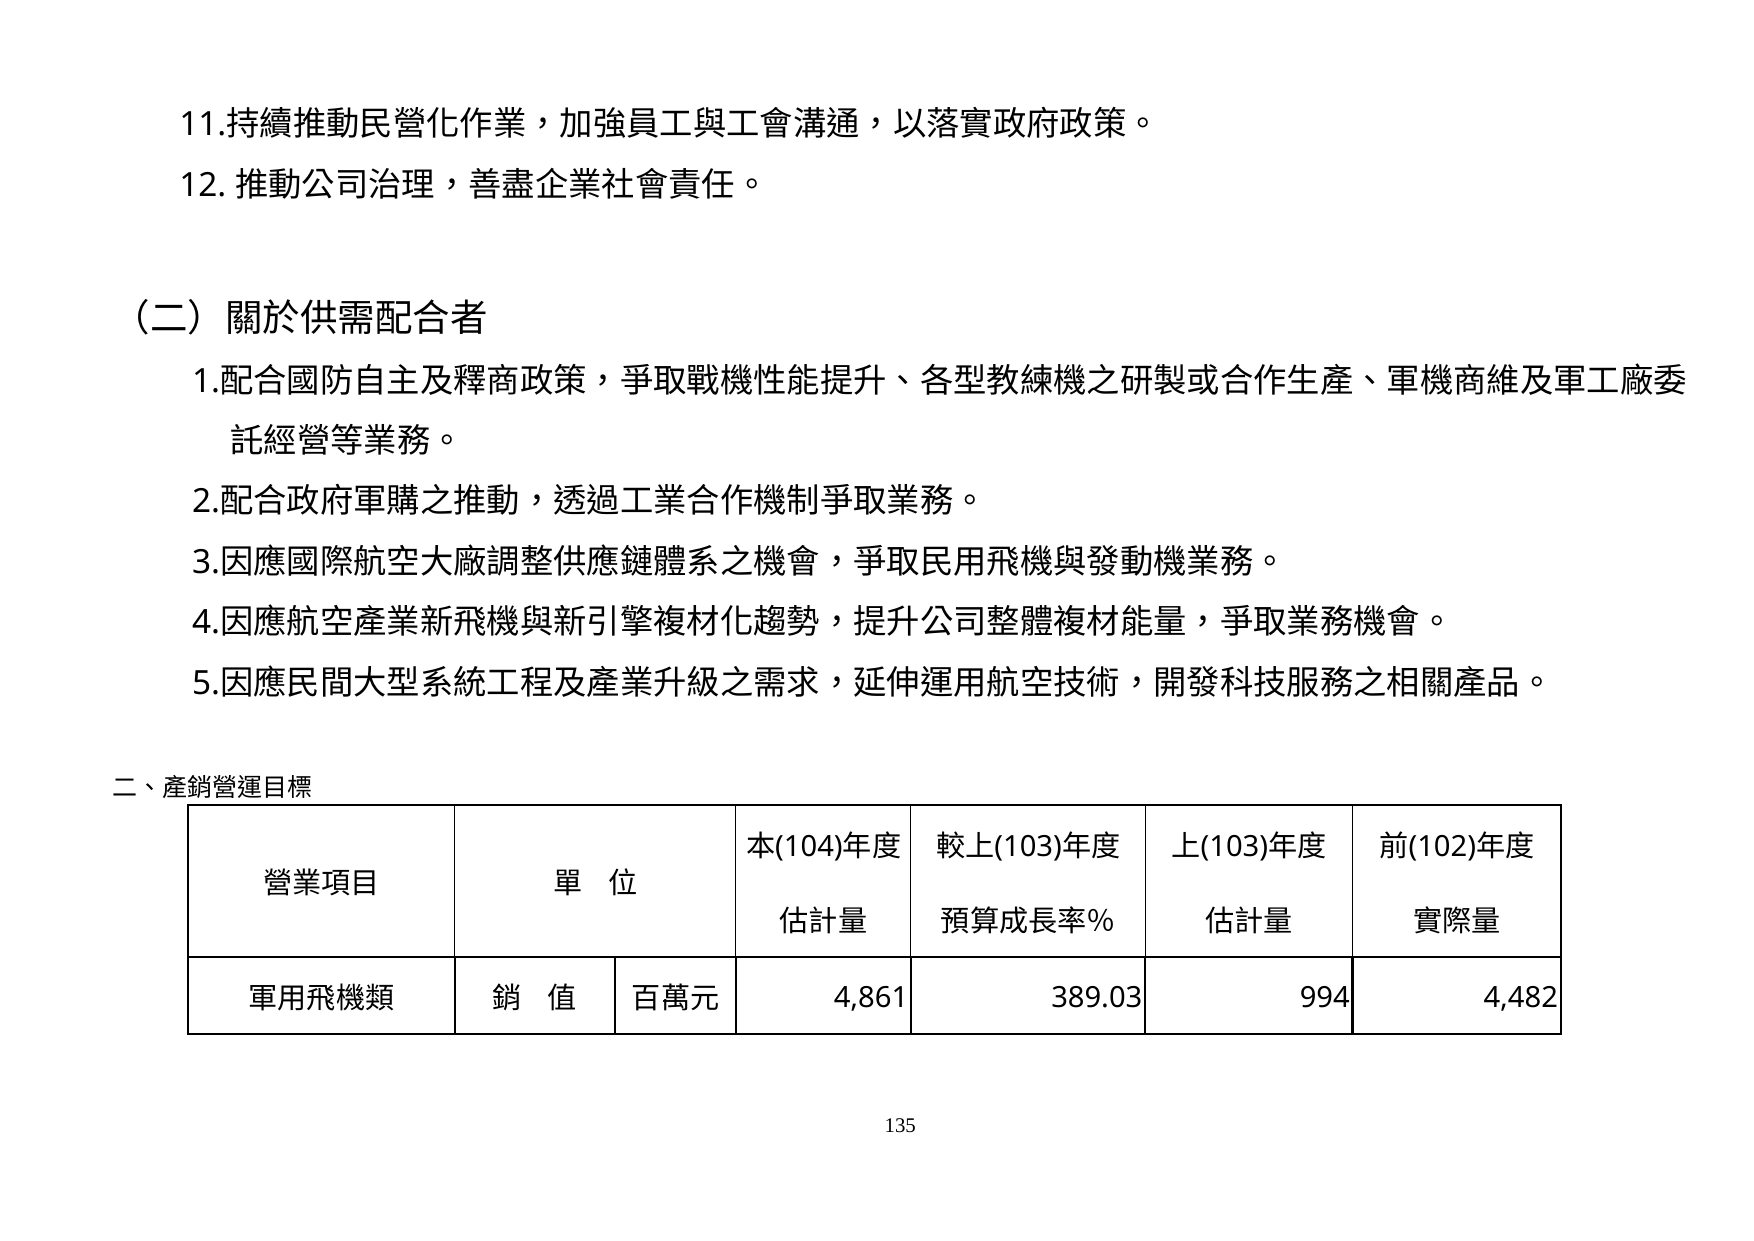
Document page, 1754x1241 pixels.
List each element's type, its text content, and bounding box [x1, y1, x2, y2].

text （二）關於供需配合者 [112, 283, 1687, 344]
table_cell 4,861 [737, 958, 910, 1033]
table_cell 389.03 [912, 958, 1144, 1033]
table_cell 994 [1146, 958, 1351, 1033]
table_header 前(102)年度 實際量 [1353, 806, 1560, 956]
text 1.配合國防自主及釋商政策，爭取戰機性能提升、各型教練機之研製或合作生產、軍機商維及軍工廠委託經營等業務。 [192, 344, 1687, 464]
text 3.因應國際航空大廠調整供應鏈體系之機會，爭取民用飛機與發動機業務。 [192, 525, 1687, 585]
table_cell 軍用飛機類 [189, 958, 454, 1033]
table_cell 百萬元 [616, 958, 735, 1033]
table_cell 銷 值 [456, 958, 614, 1033]
table_header 單 位 [455, 806, 735, 956]
table_header 本(104)年度 估計量 [736, 806, 910, 956]
table_cell 4,482 [1354, 958, 1560, 1033]
text 5.因應民間大型系統工程及產業升級之需求，延伸運用航空技術，開發科技服務之相關產品。 [192, 646, 1687, 706]
text 2.配合政府軍購之推動，透過工業合作機制爭取業務。 [192, 464, 1687, 525]
text 4.因應航空產業新飛機與新引擎複材化趨勢，提升公司整體複材能量，爭取業務機會。 [192, 585, 1687, 646]
text 12. 推動公司治理，善盡企業社會責任。 [112, 148, 1687, 208]
table_header 上(103)年度 估計量 [1146, 806, 1352, 956]
table_header 營業項目 [189, 806, 454, 956]
text 11.持續推動民營化作業，加強員工與工會溝通，以落實政府政策。 [112, 87, 1687, 148]
table_header 較上(103)年度 預算成長率％ [911, 806, 1145, 956]
text 二、產銷營運目標 [112, 767, 1687, 804]
